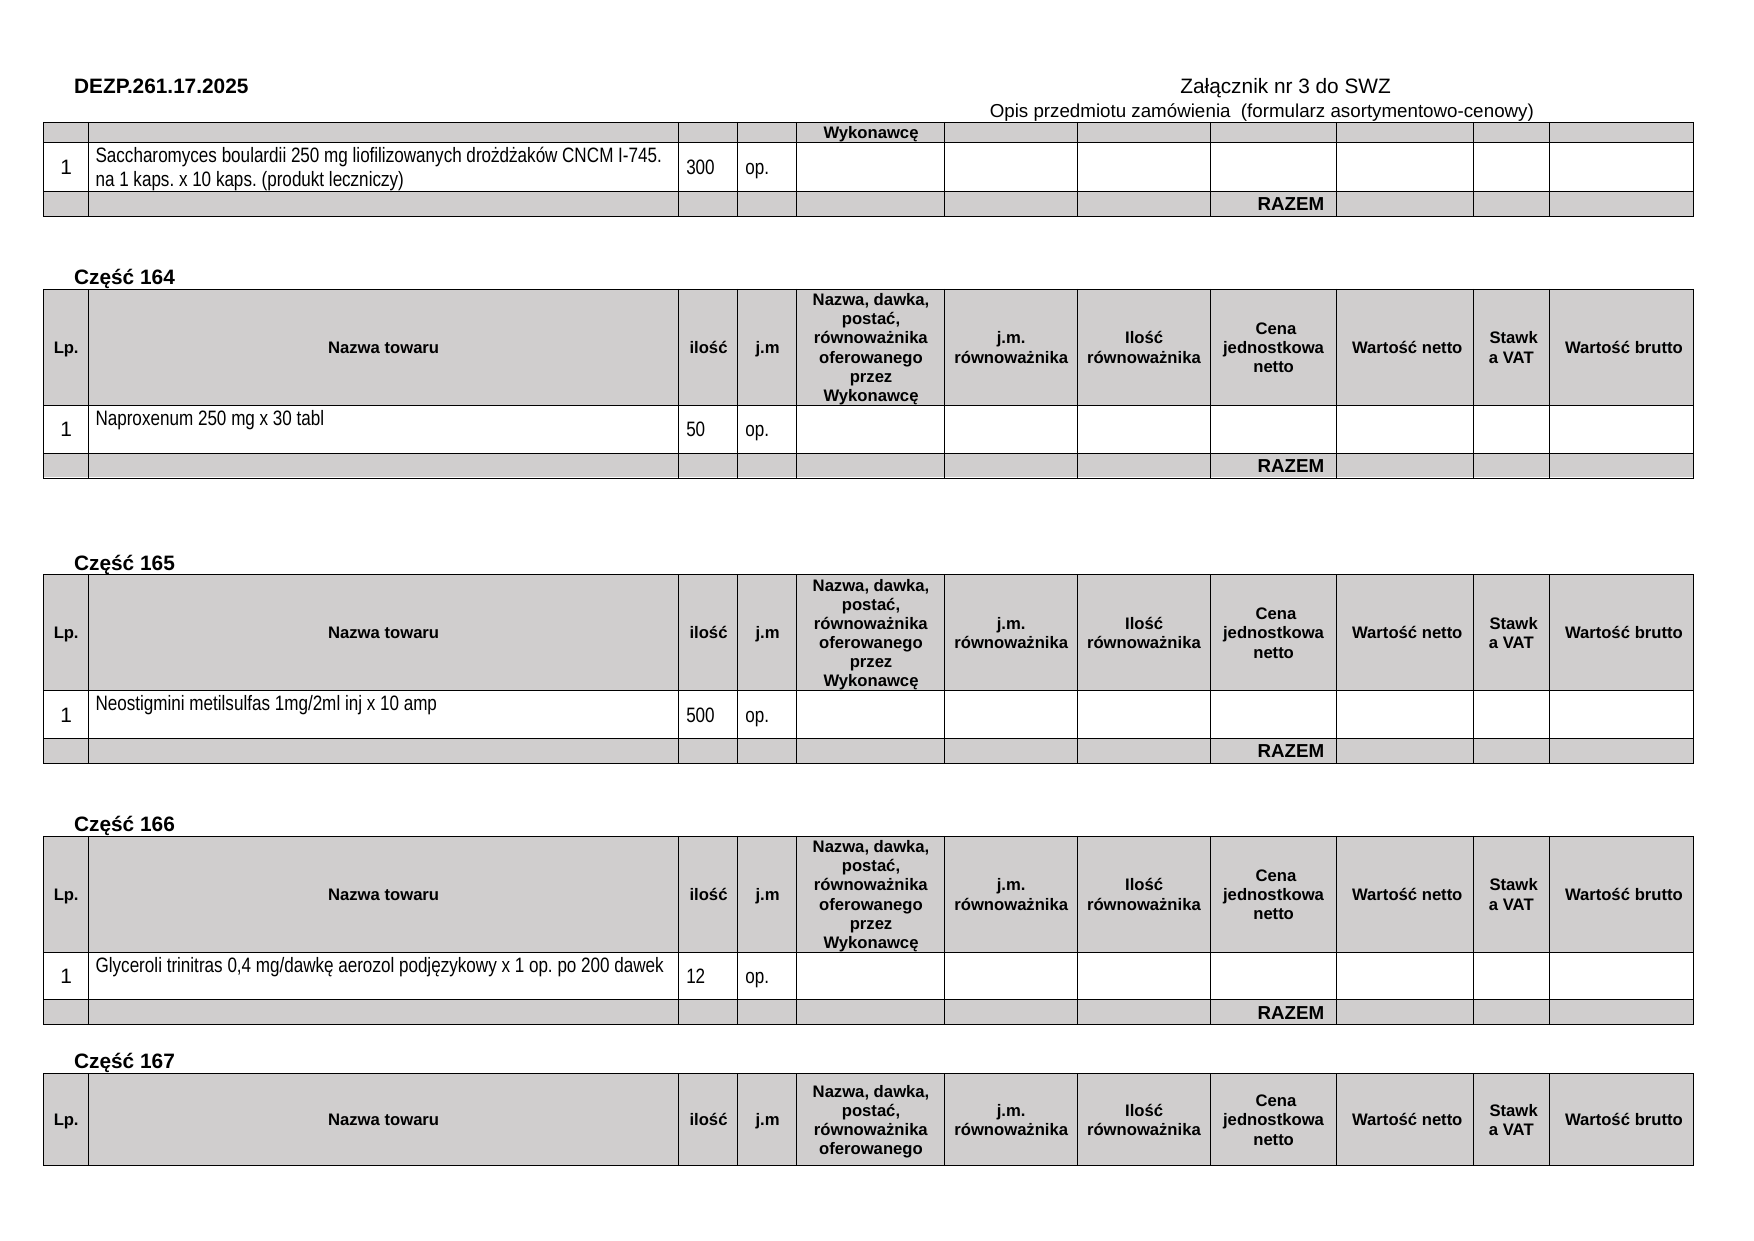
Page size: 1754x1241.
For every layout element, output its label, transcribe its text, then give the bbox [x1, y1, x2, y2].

table_cell [797, 953, 944, 999]
table_cell [1550, 454, 1693, 477]
table_cell RAZEM [1211, 192, 1336, 216]
table_cell [44, 1000, 88, 1024]
table_cell [797, 143, 944, 191]
table_cell [89, 192, 678, 216]
table_cell [738, 739, 796, 763]
table_header j.m. równoważnika [945, 290, 1077, 405]
table_header Stawka VAT [1474, 575, 1549, 690]
table_cell [1078, 192, 1210, 216]
table_header Cena jednostkowa netto [1211, 837, 1336, 952]
table_header Wartość brutto [1550, 290, 1693, 405]
table_cell op. [738, 406, 796, 452]
table_header Ilość równoważnika [1078, 290, 1210, 405]
table_header Nazwa, dawka, postać, równoważnika oferowanego przez Wykonawcę [797, 290, 944, 405]
table_cell 300 [679, 143, 737, 191]
text Część 165 [74, 550, 1606, 574]
table_header Wartość brutto [1550, 575, 1693, 690]
table_header j.m [738, 290, 796, 405]
table_cell [945, 691, 1077, 738]
table_cell [797, 192, 944, 216]
table_cell [1474, 406, 1549, 452]
table_header Stawka VAT [1474, 837, 1549, 952]
table_cell 1 [44, 953, 88, 999]
table_header ilość [679, 290, 737, 405]
table_cell [1550, 953, 1693, 999]
table_header Wykonawcę [797, 123, 944, 142]
table_cell RAZEM [1211, 739, 1336, 763]
table_header Lp. [44, 290, 88, 405]
table_header Nazwa towaru [89, 290, 678, 405]
table_cell [679, 1000, 737, 1024]
table_header ilość [679, 575, 737, 690]
table_cell 12 [679, 953, 737, 999]
table_cell [945, 1000, 1077, 1024]
table_header Nazwa towaru [89, 575, 678, 690]
table_cell [44, 739, 88, 763]
table_header [1211, 123, 1336, 142]
table_header Stawka VAT [1474, 290, 1549, 405]
table_header ilość [679, 1074, 737, 1165]
table_cell [1078, 1000, 1210, 1024]
table_cell [797, 739, 944, 763]
table_header Ilość równoważnika [1078, 1074, 1210, 1165]
table_cell [1078, 143, 1210, 191]
table_cell 1 [44, 691, 88, 738]
table_cell 500 [679, 691, 737, 738]
table_cell [1474, 739, 1549, 763]
table_cell [797, 691, 944, 738]
text Część 167 [74, 1049, 1606, 1073]
table_header [945, 123, 1077, 142]
table_header Wartość brutto [1550, 837, 1693, 952]
table_cell [1337, 192, 1473, 216]
table_cell [738, 1000, 796, 1024]
table_cell [1474, 192, 1549, 216]
table_cell op. [738, 143, 796, 191]
table_header Ilość równoważnika [1078, 837, 1210, 952]
table_header Nazwa, dawka, postać, równoważnika oferowanego [797, 1074, 944, 1165]
table_cell [945, 192, 1077, 216]
table_header j.m. równoważnika [945, 837, 1077, 952]
table_header Wartość netto [1337, 837, 1473, 952]
table_header j.m. równoważnika [945, 1074, 1077, 1165]
table_header Wartość netto [1337, 575, 1473, 690]
table_cell op. [738, 691, 796, 738]
table_cell [89, 739, 678, 763]
table_header Wartość netto [1337, 1074, 1473, 1165]
table_cell [1337, 739, 1473, 763]
table_cell [1474, 953, 1549, 999]
table_cell [797, 406, 944, 452]
table_cell [1211, 406, 1336, 452]
table_header ilość [679, 837, 737, 952]
table_cell [797, 1000, 944, 1024]
table_cell [1211, 953, 1336, 999]
table_header j.m. równoważnika [945, 575, 1077, 690]
table_header Cena jednostkowa netto [1211, 575, 1336, 690]
table_cell [679, 454, 737, 477]
table_cell [44, 192, 88, 216]
table_cell [1078, 739, 1210, 763]
table_header [44, 123, 88, 142]
table_cell [1550, 406, 1693, 452]
table_cell 1 [44, 406, 88, 452]
table_header Lp. [44, 575, 88, 690]
text Część 164 [74, 265, 1606, 289]
table_header [1078, 123, 1210, 142]
table_cell [1337, 143, 1473, 191]
table_header [1550, 123, 1693, 142]
table_header Lp. [44, 1074, 88, 1165]
table_cell [797, 454, 944, 477]
table_header j.m [738, 575, 796, 690]
table_header Nazwa towaru [89, 1074, 678, 1165]
table_cell [1078, 953, 1210, 999]
table_cell Saccharomyces boulardii 250 mg liofilizowanych drożdżaków CNCM I-745. na 1 kaps. x 10 kaps. (produkt leczniczy) [89, 143, 678, 191]
table_cell [1550, 192, 1693, 216]
table_cell Naproxenum 250 mg x 30 tabl [89, 406, 678, 452]
table_cell [1337, 691, 1473, 738]
table_header [679, 123, 737, 142]
table_cell [1550, 1000, 1693, 1024]
table_cell [1337, 406, 1473, 452]
table_cell [1474, 691, 1549, 738]
table_cell [1337, 454, 1473, 477]
table_cell Glyceroli trinitras 0,4 mg/dawkę aerozol podjęzykowy x 1 op. po 200 dawek [89, 953, 678, 999]
table_cell [1550, 691, 1693, 738]
table_cell [1550, 143, 1693, 191]
table_cell [1078, 691, 1210, 738]
table_cell [945, 406, 1077, 452]
table_cell [1078, 454, 1210, 477]
table_cell [1211, 143, 1336, 191]
table_header Nazwa, dawka, postać, równoważnika oferowanego przez Wykonawcę [797, 575, 944, 690]
table_cell [945, 739, 1077, 763]
table_cell [1211, 691, 1336, 738]
table_header [1474, 123, 1549, 142]
table_cell [1474, 454, 1549, 477]
table_cell [738, 454, 796, 477]
table_header j.m [738, 1074, 796, 1165]
table_cell [1337, 953, 1473, 999]
table_header Ilość równoważnika [1078, 575, 1210, 690]
table_cell [1550, 739, 1693, 763]
table_cell op. [738, 953, 796, 999]
table_header [738, 123, 796, 142]
table_cell [738, 192, 796, 216]
table_header Stawka VAT [1474, 1074, 1549, 1165]
table_cell 50 [679, 406, 737, 452]
table_header Nazwa towaru [89, 837, 678, 952]
table_header Lp. [44, 837, 88, 952]
table_header [89, 123, 678, 142]
table_cell [945, 143, 1077, 191]
table_cell [945, 454, 1077, 477]
table_cell [89, 454, 678, 477]
text Część 166 [74, 812, 1606, 836]
table_cell [1078, 406, 1210, 452]
table_cell [1337, 1000, 1473, 1024]
table_header Wartość netto [1337, 290, 1473, 405]
table_cell [44, 454, 88, 477]
table_cell [945, 953, 1077, 999]
table_cell 1 [44, 143, 88, 191]
table_cell [679, 739, 737, 763]
table_cell RAZEM [1211, 1000, 1336, 1024]
table_cell RAZEM [1211, 454, 1336, 477]
table_cell [1474, 1000, 1549, 1024]
table_cell Neostigmini metilsulfas 1mg/2ml inj x 10 amp [89, 691, 678, 738]
table_header Wartość brutto [1550, 1074, 1693, 1165]
table_header Cena jednostkowa netto [1211, 290, 1336, 405]
table_header Nazwa, dawka, postać, równoważnika oferowanego przez Wykonawcę [797, 837, 944, 952]
table_cell [1474, 143, 1549, 191]
table_cell [679, 192, 737, 216]
table_header Cena jednostkowa netto [1211, 1074, 1336, 1165]
table_header j.m [738, 837, 796, 952]
table_cell [89, 1000, 678, 1024]
table_header [1337, 123, 1473, 142]
